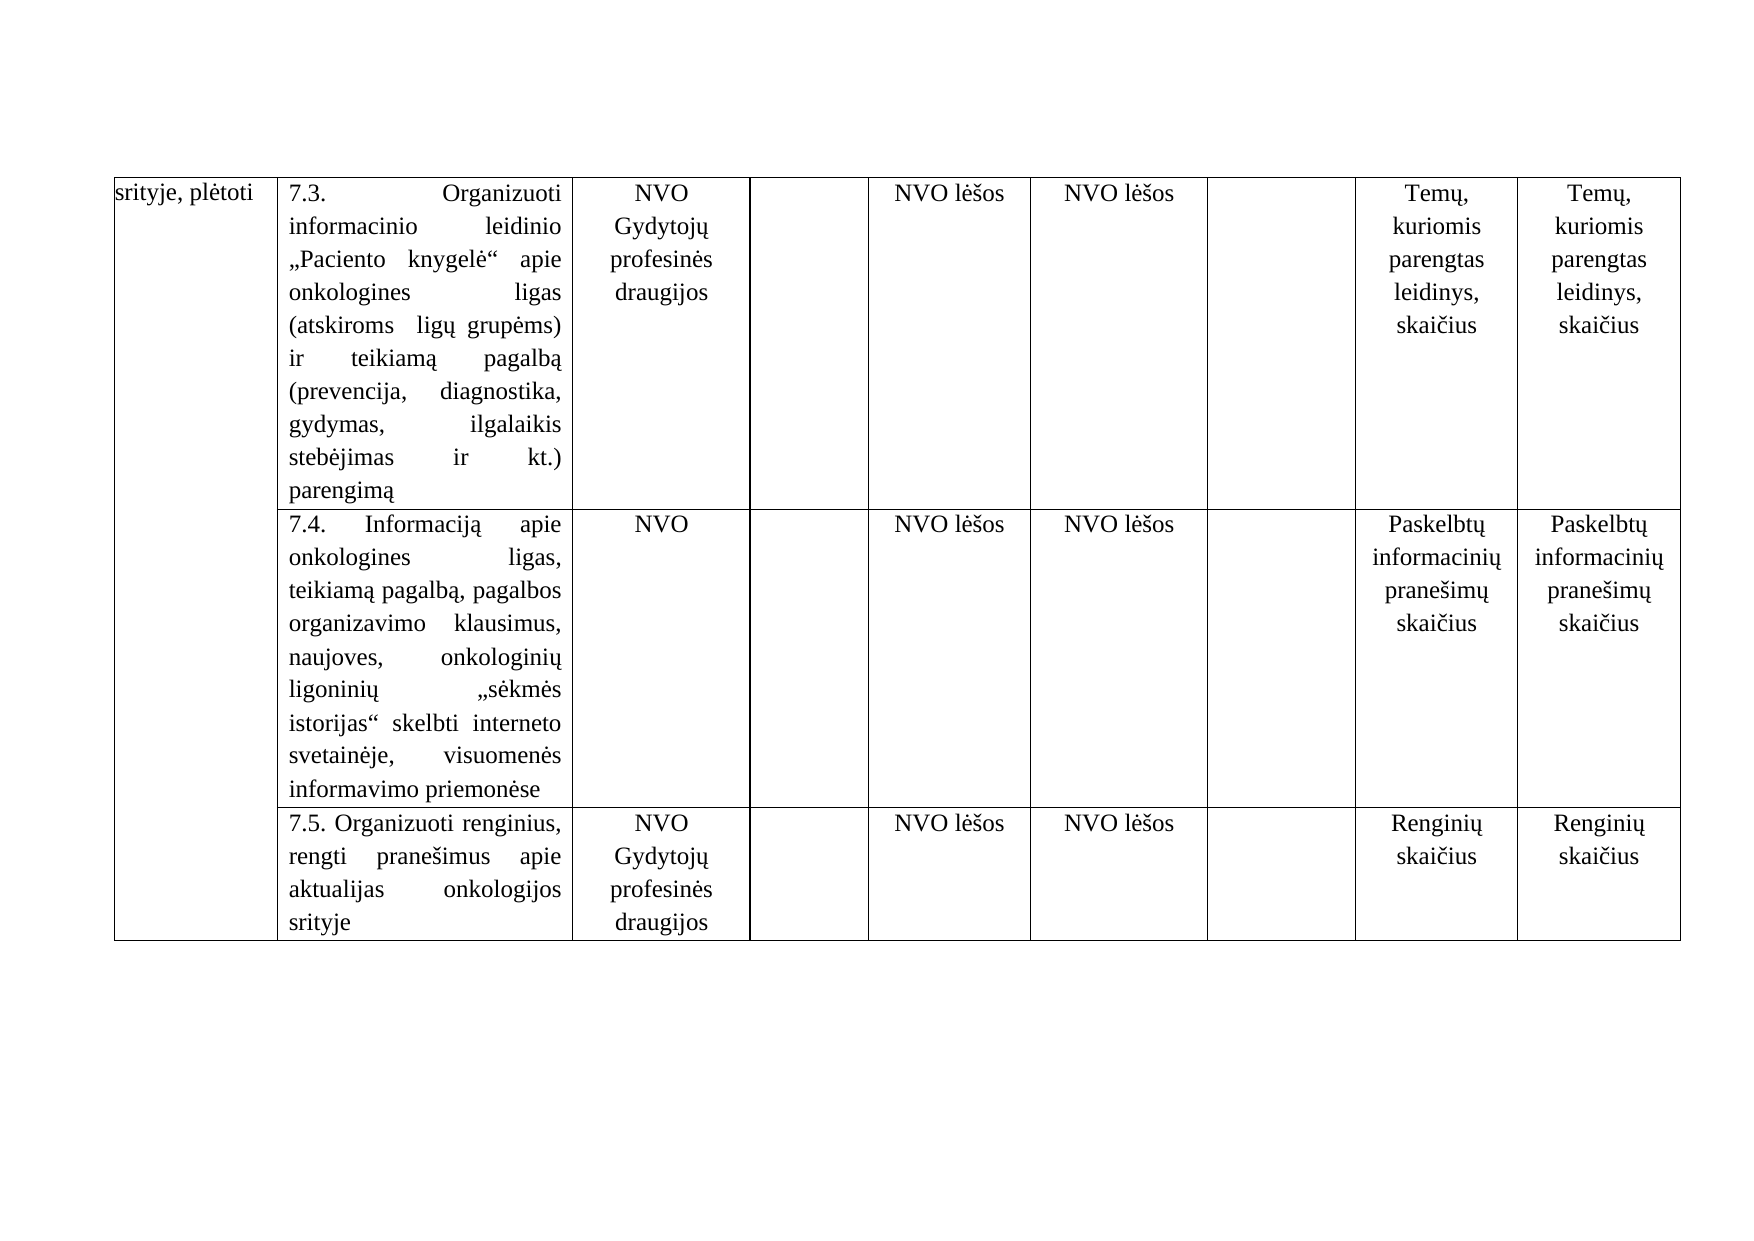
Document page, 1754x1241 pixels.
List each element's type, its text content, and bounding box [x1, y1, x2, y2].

table_cell NVO lėšos [1031, 510, 1207, 807]
table_cell NVO lėšos [869, 510, 1030, 807]
table_cell 7.4. Informaciją apie onkologines ligas, teikiamą pagalbą, pagalbos organizavimo klausimus, naujoves, onkologinių ligoninių „sėkmės istorijas“ skelbti interneto svetainėje, visuomenės informavimo priemonėse [278, 510, 572, 807]
table_cell [1208, 808, 1355, 940]
table_cell Temų, kuriomis parengtas leidinys, skaičius [1356, 178, 1517, 508]
table_cell NVO lėšos [1031, 808, 1207, 940]
table_cell [1208, 510, 1355, 807]
table_cell NVO lėšos [869, 808, 1030, 940]
table_cell Temų, kuriomis parengtas leidinys, skaičius [1518, 178, 1680, 508]
table_cell Paskelbtų informacinių pranešimų skaičius [1356, 510, 1517, 807]
table_cell NVO [573, 510, 749, 807]
table_cell srityje, plėtoti [115, 178, 277, 940]
table_cell [751, 178, 868, 508]
table_cell Renginių skaičius [1518, 808, 1680, 940]
table_cell Renginių skaičius [1356, 808, 1517, 940]
table_cell [1208, 178, 1355, 508]
table_cell NVO Gydytojų profesinės draugijos [573, 178, 749, 508]
table_cell [751, 510, 868, 807]
table_cell 7.3. Organizuoti informacinio leidinio „Paciento knygelė“ apie onkologines ligas (atskiroms ligų grupėms) ir teikiamą pagalbą (prevencija, diagnostika, gydymas, ilgalaikis stebėjimas ir kt.) parengimą [278, 178, 572, 508]
table_cell NVO lėšos [869, 178, 1030, 508]
table_cell Paskelbtų informacinių pranešimų skaičius [1518, 510, 1680, 807]
table_cell [751, 808, 868, 940]
table_cell 7.5. Organizuoti renginius, rengti pranešimus apie aktualijas onkologijos srityje [278, 808, 572, 940]
table_cell NVO lėšos [1031, 178, 1207, 508]
table_cell NVO Gydytojų profesinės draugijos [573, 808, 749, 940]
